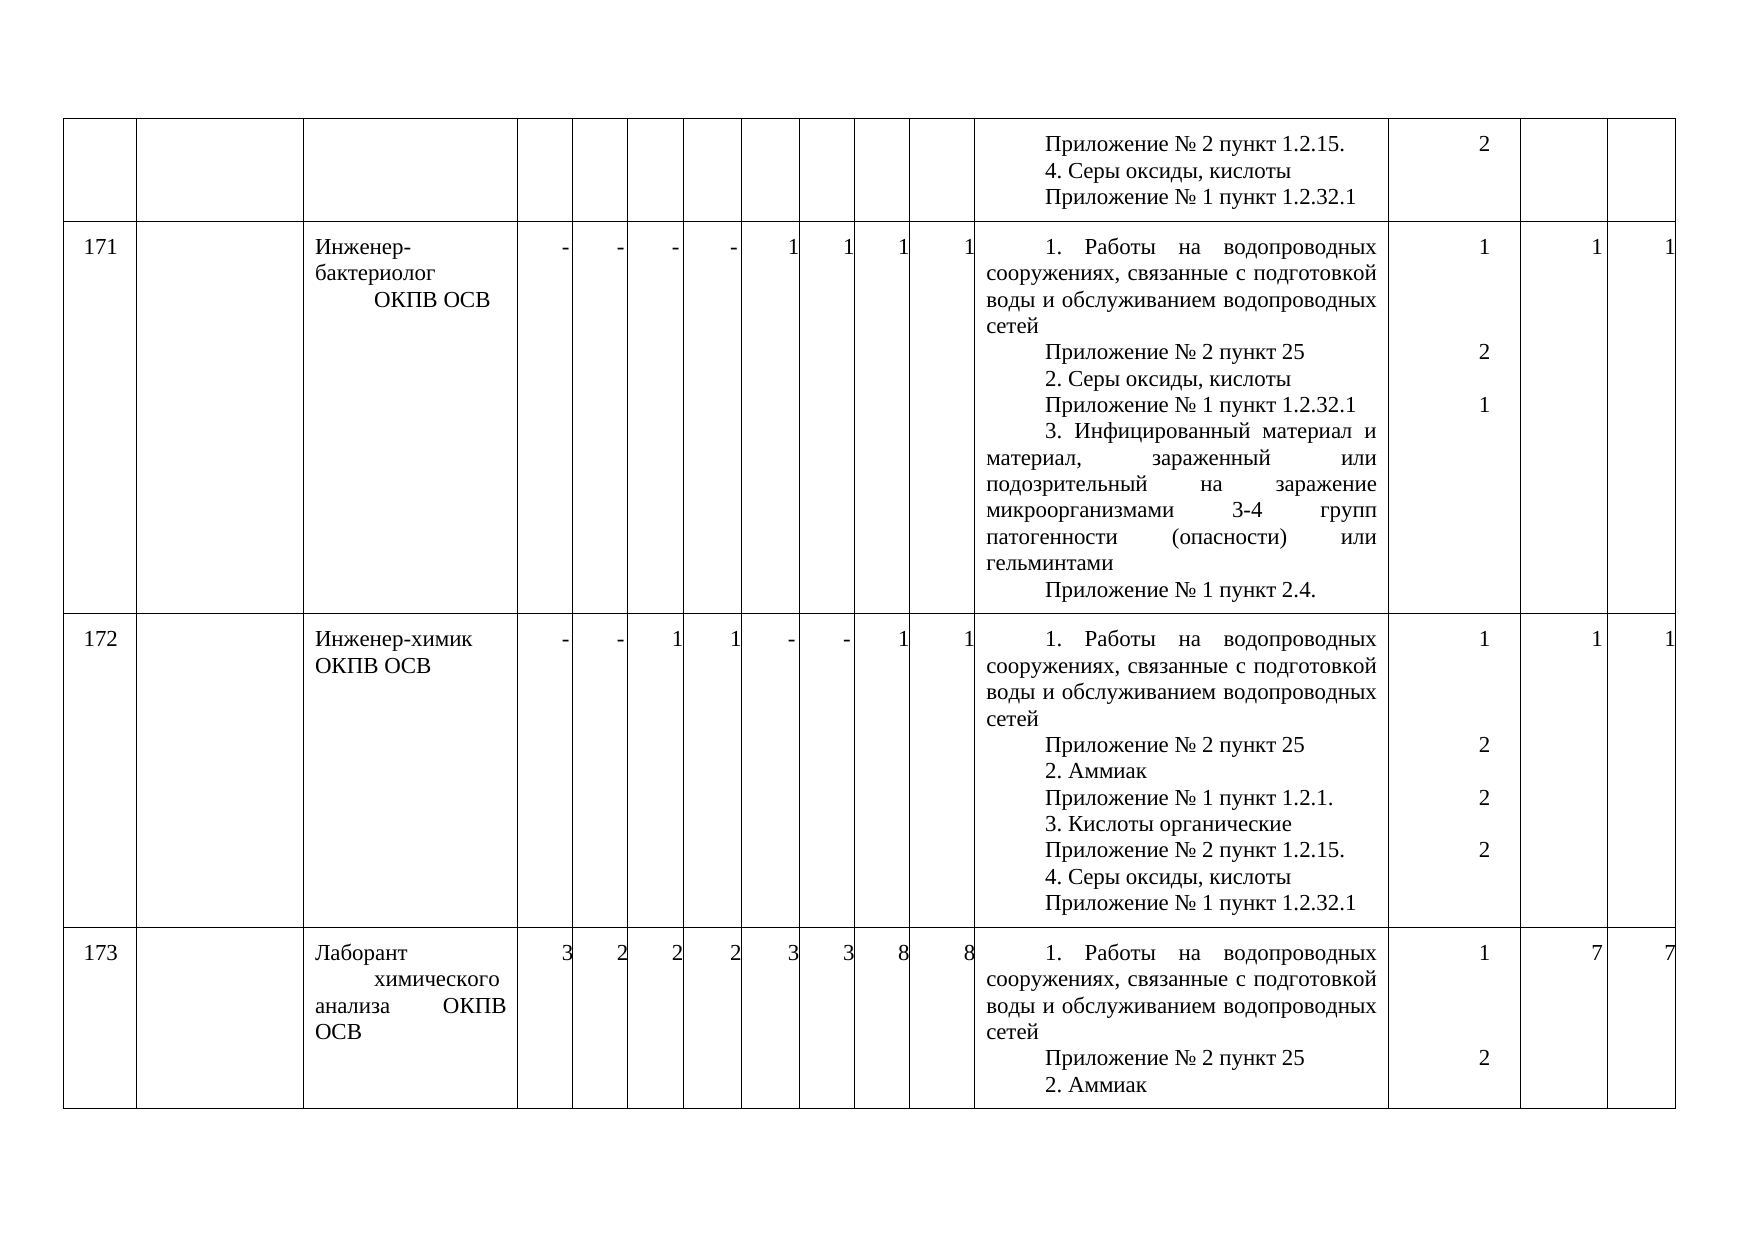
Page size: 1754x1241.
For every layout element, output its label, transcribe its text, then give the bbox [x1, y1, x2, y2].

table_cell 8 [910, 928, 974, 1108]
table_cell 2 [573, 928, 627, 1108]
table_cell [855, 119, 909, 221]
table_cell - [628, 222, 683, 613]
table_cell 1 2 1 [1389, 222, 1520, 613]
table_cell 1 [910, 222, 974, 613]
table_cell - [573, 222, 627, 613]
table_cell 172 [64, 614, 136, 927]
table_cell 2 [1389, 119, 1520, 221]
table_cell 1 [1608, 222, 1675, 613]
table_cell 1 [1521, 222, 1607, 613]
table_cell Инженер-химик ОКПВ ОСВ [304, 614, 517, 927]
table_cell - [742, 614, 799, 927]
table_cell 1. Работы на водопроводных сооружениях, связанные с подготовкой воды и обслуживанием водопроводных сетей Приложение № 2 пункт 25 2. Аммиак [975, 928, 1388, 1108]
table_cell 1 [1608, 614, 1675, 927]
table_cell [137, 119, 303, 221]
table_cell [910, 119, 974, 221]
table_cell - [684, 119, 741, 221]
table_cell - [518, 222, 572, 613]
table_cell [64, 119, 136, 221]
table_cell 1 2 [1389, 928, 1520, 1108]
table_cell - [628, 119, 683, 221]
table_cell Приложение № 2 пункт 1.2.15. 4. Серы оксиды, кислоты Приложение № 1 пункт 1.2.32.1 [975, 119, 1388, 221]
table_cell 1 [684, 614, 741, 927]
table_cell [1608, 119, 1675, 221]
table_cell 3 [800, 928, 854, 1108]
table_cell [304, 119, 517, 221]
table_cell [137, 222, 303, 613]
table_cell 1 [910, 614, 974, 927]
table_cell 1 [1521, 614, 1607, 927]
table_cell [1521, 119, 1607, 221]
table_cell 3 [742, 928, 799, 1108]
table_cell [137, 614, 303, 927]
table_cell Лаборант химического анализа ОКПВ ОСВ [304, 928, 517, 1108]
table_cell - [684, 222, 741, 613]
table_cell 3 [518, 928, 572, 1108]
table_cell 1 2 2 2 [1389, 614, 1520, 927]
table_cell - [573, 614, 627, 927]
table_cell 1 [855, 222, 909, 613]
table_cell - [573, 119, 627, 221]
table_cell 173 [64, 928, 136, 1108]
table_cell 171 [64, 222, 136, 613]
table_cell 7 [1608, 928, 1675, 1108]
table_cell 7 [1521, 928, 1607, 1108]
table_cell 8 [855, 928, 909, 1108]
table_cell 1 [800, 222, 854, 613]
table_cell - [518, 119, 572, 221]
table_cell [137, 928, 303, 1108]
table_cell Инженер-бактериолог ОКПВ ОСВ [304, 222, 517, 613]
table_cell [800, 119, 854, 221]
table_cell 1 [855, 614, 909, 927]
table_cell - [800, 614, 854, 927]
table_cell - [518, 614, 572, 927]
table_cell 1 [742, 222, 799, 613]
table_cell 1. Работы на водопроводных сооружениях, связанные с подготовкой воды и обслуживанием водопроводных сетей Приложение № 2 пункт 25 2. Аммиак Приложение № 1 пункт 1.2.1. 3. Кислоты органические Приложение № 2 пункт 1.2.15. 4. Серы оксиды, кислоты Приложение № 1 пункт 1.2.32.1 [975, 614, 1388, 927]
table_cell 1 [628, 614, 683, 927]
table_cell 2 [684, 928, 741, 1108]
table_cell [742, 119, 799, 221]
table_cell 1. Работы на водопроводных сооружениях, связанные с подготовкой воды и обслуживанием водопроводных сетей Приложение № 2 пункт 25 2. Серы оксиды, кислоты Приложение № 1 пункт 1.2.32.1 3. Инфицированный материал и материал, зараженный или подозрительный на заражение микроорганизмами 3-4 групп патогенности (опасности) или гельминтами Приложение № 1 пункт 2.4. [975, 222, 1388, 613]
table_cell 2 [628, 928, 683, 1108]
